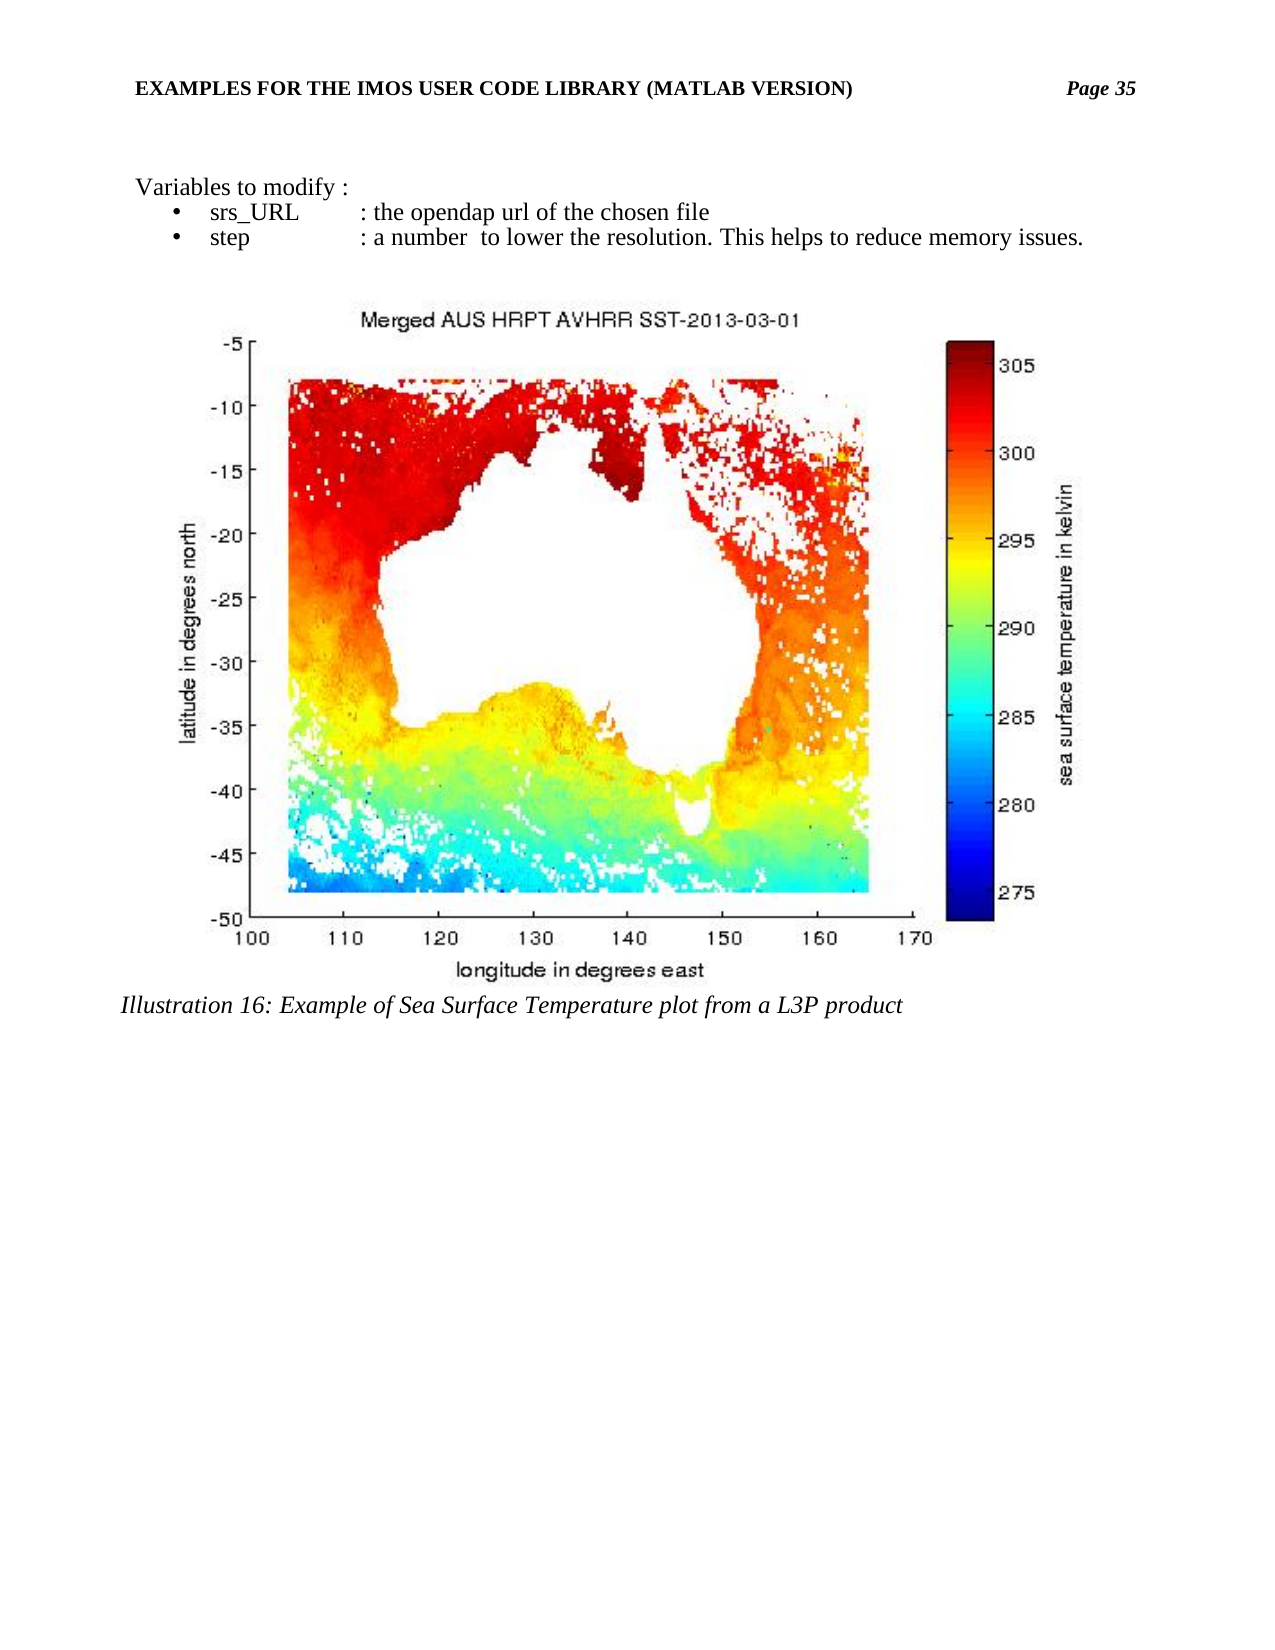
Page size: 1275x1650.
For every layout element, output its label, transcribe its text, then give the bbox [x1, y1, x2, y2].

list step : a number to lower the resolution. This helps to reduce memory issues. [172, 225, 1140, 250]
text Variables to modify : [135, 175, 1140, 200]
list srs_URL : the opendap url of the chosen file [172, 200, 1140, 225]
picture [120, 287, 1126, 994]
text Illustration 16: Example of Sea Surface Temperature plot from a L3P product [120, 994, 1155, 1019]
